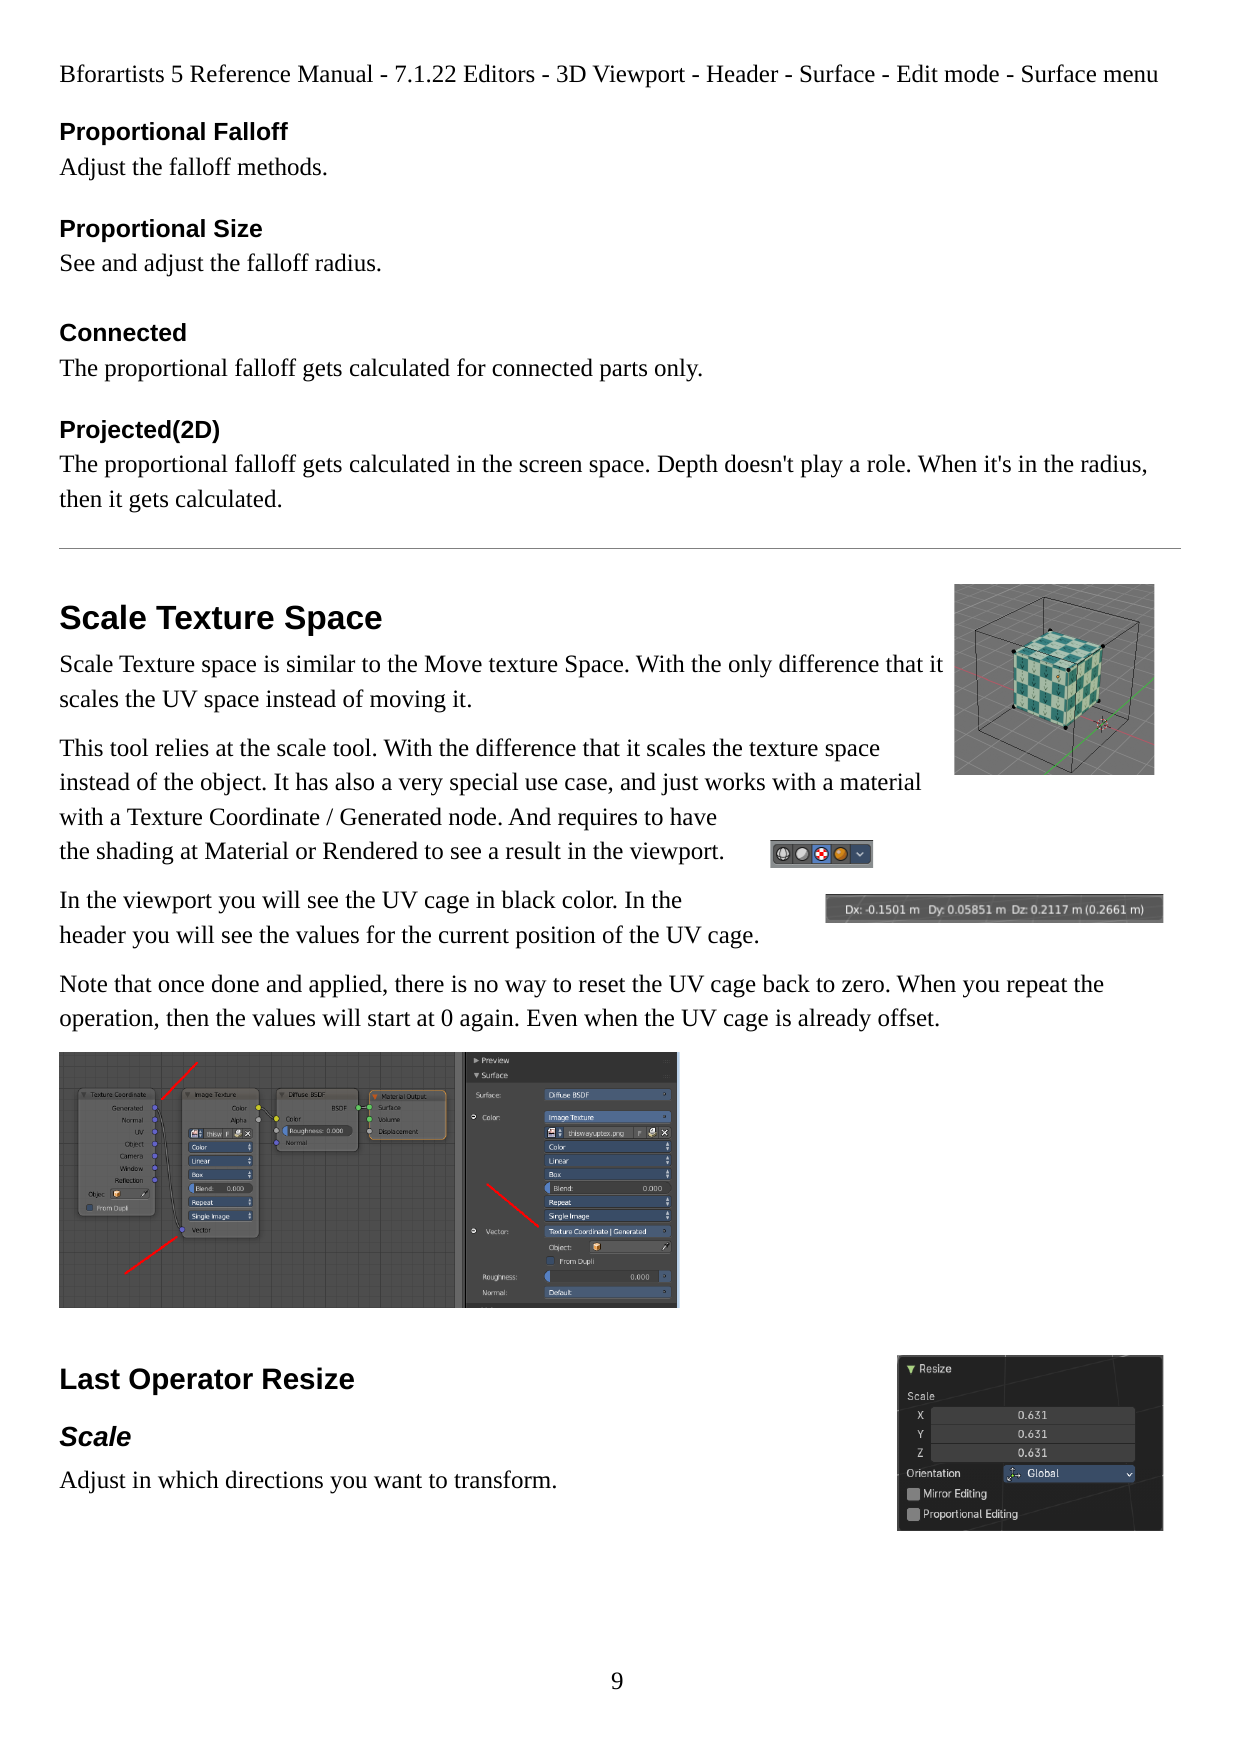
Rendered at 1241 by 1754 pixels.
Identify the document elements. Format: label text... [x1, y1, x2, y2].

subtitle Scale Texture Space [59, 598, 954, 637]
text In the viewport you will see the UV cage in black color. In the header you will see the values for the current position of the UV cage. [59, 885, 1181, 948]
text Adjust in which directions you want to transform. [59, 1465, 897, 1493]
text Adjust the falloff methods. [59, 152, 1181, 181]
subtitle [1155, 598, 1181, 637]
subtitle Projected(2D) [59, 415, 1181, 443]
picture [954, 584, 1155, 775]
picture [770, 840, 874, 868]
text See and adjust the falloff radius. [59, 248, 1181, 277]
text Scale Texture space is similar to the Move texture Space. With the only difference that it scales the UV space instead of moving it. [59, 649, 954, 712]
text The proportional falloff gets calculated in the screen space. Depth doesn't play a role. When it's in the radius, then it gets calculated. [59, 449, 1181, 513]
subtitle Proportional Falloff [59, 117, 1181, 146]
subtitle Last Operator Resize [59, 1361, 897, 1395]
subtitle Connected [59, 318, 1181, 347]
subtitle Proportional Size [59, 214, 1181, 242]
subtitle [1164, 1361, 1181, 1395]
subtitle Scale [59, 1420, 897, 1452]
picture [825, 894, 1164, 923]
text The proportional falloff gets calculated for connected parts only. [59, 353, 1181, 382]
picture [59, 1052, 680, 1308]
text This tool relies at the scale tool. With the difference that it scales the texture space instead of the object. It has also a very special use case, and just works with a material with a Texture Coordinate / Generated node. And requires to have the shading at Material or Rendered to see a result in the viewport. [59, 733, 1181, 865]
picture [897, 1355, 1164, 1531]
subtitle [1164, 1420, 1181, 1452]
text Note that once done and applied, there is no way to reset the UV cage back to zero. When you repeat the operation, then the values will start at 0 again. Even when the UV cage is already offset. [59, 969, 1181, 1032]
